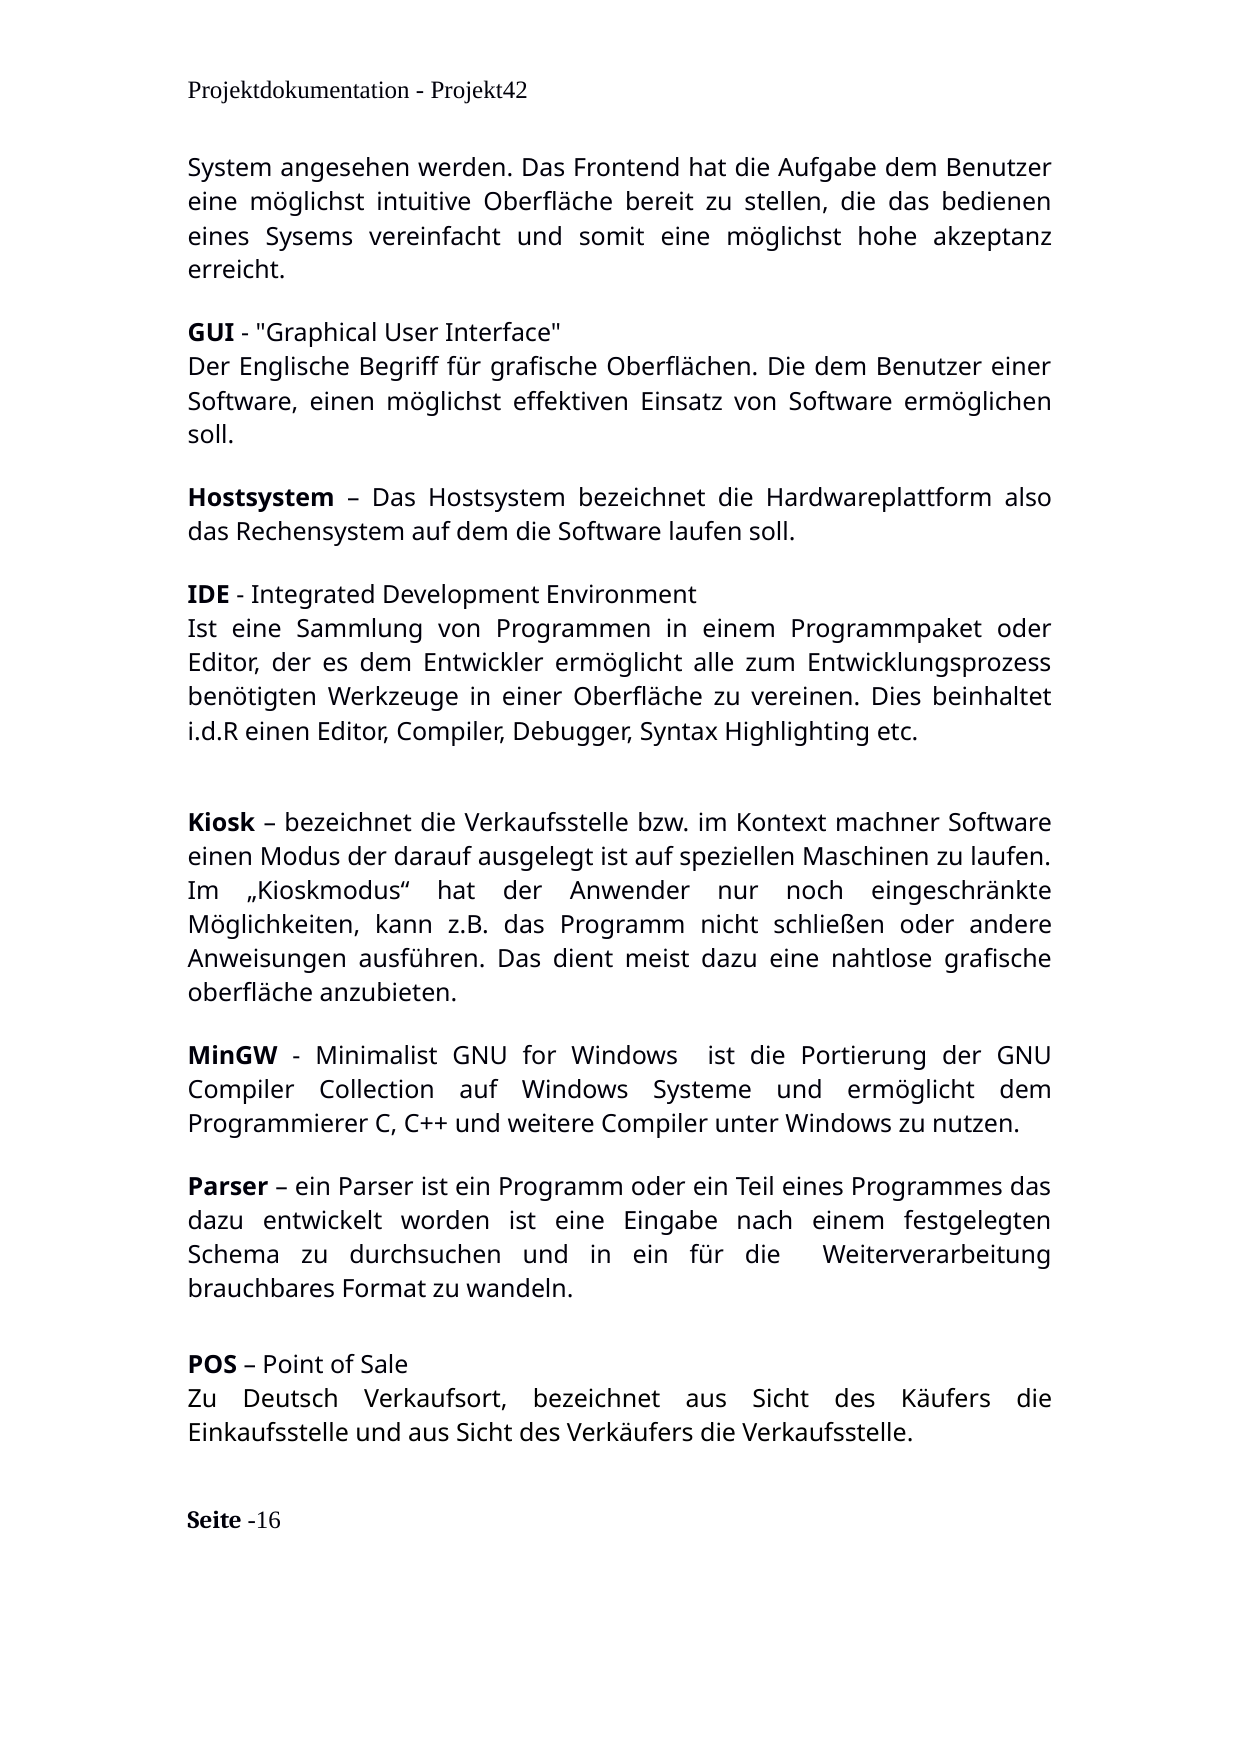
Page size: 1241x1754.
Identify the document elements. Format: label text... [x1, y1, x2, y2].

text Kiosk – bezeichnet die Verkaufsstelle bzw. im Kontext machner Software einen Modus der darauf ausgelegt ist auf speziellen Maschinen zu laufen. Im „Kioskmodus“ hat der Anwender nur noch eingeschränkte Möglichkeiten, kann z.B. das Programm nicht schließen oder andere Anweisungen ausführen. Das dient meist dazu eine nahtlose grafische oberfläche anzubieten. [187, 805, 1053, 1009]
text Parser – ein Parser ist ein Programm oder ein Teil eines Programmes das dazu entwickelt worden ist eine Eingabe nach einem festgelegten Schema zu durchsuchen und in ein für die Weiterverarbeitung brauchbares Format zu wandeln. [187, 1169, 1053, 1305]
text IDE - Integrated Development Environment [187, 577, 1053, 611]
text Ist eine Sammlung von Programmen in einem Programmpaket oder Editor, der es dem Entwickler ermöglicht alle zum Entwicklungsprozess benötigten Werkzeuge in einer Oberfläche zu vereinen. Dies beinhaltet i.d.R einen Editor, Compiler, Debugger, Syntax Highlighting etc. [187, 611, 1053, 747]
text Hostsystem – Das Hostsystem bezeichnet die Hardwareplattform also das Rechensystem auf dem die Software laufen soll. [187, 480, 1053, 548]
text System angesehen werden. Das Frontend hat die Aufgabe dem Benutzer eine möglichst intuitive Oberfläche bereit zu stellen, die das bedienen eines Sysems vereinfacht und somit eine möglichst hohe akzeptanz erreicht. [187, 150, 1053, 286]
text Der Englische Begriff für grafische Oberflächen. Die dem Benutzer einer Software, einen möglichst effektiven Einsatz von Software ermöglichen soll. [187, 349, 1053, 451]
text POS – Point of Sale [187, 1346, 1053, 1380]
text MinGW - Minimalist GNU for Windows ist die Portierung der GNU Compiler Collection auf Windows Systeme und ermöglicht dem Programmierer C, C++ und weitere Compiler unter Windows zu nutzen. [187, 1038, 1053, 1140]
text GUI - "Graphical User Interface" [187, 315, 1053, 349]
text Zu Deutsch Verkaufsort, bezeichnet aus Sicht des Käufers die Einkaufsstelle und aus Sicht des Verkäufers die Verkaufsstelle. [187, 1380, 1053, 1448]
